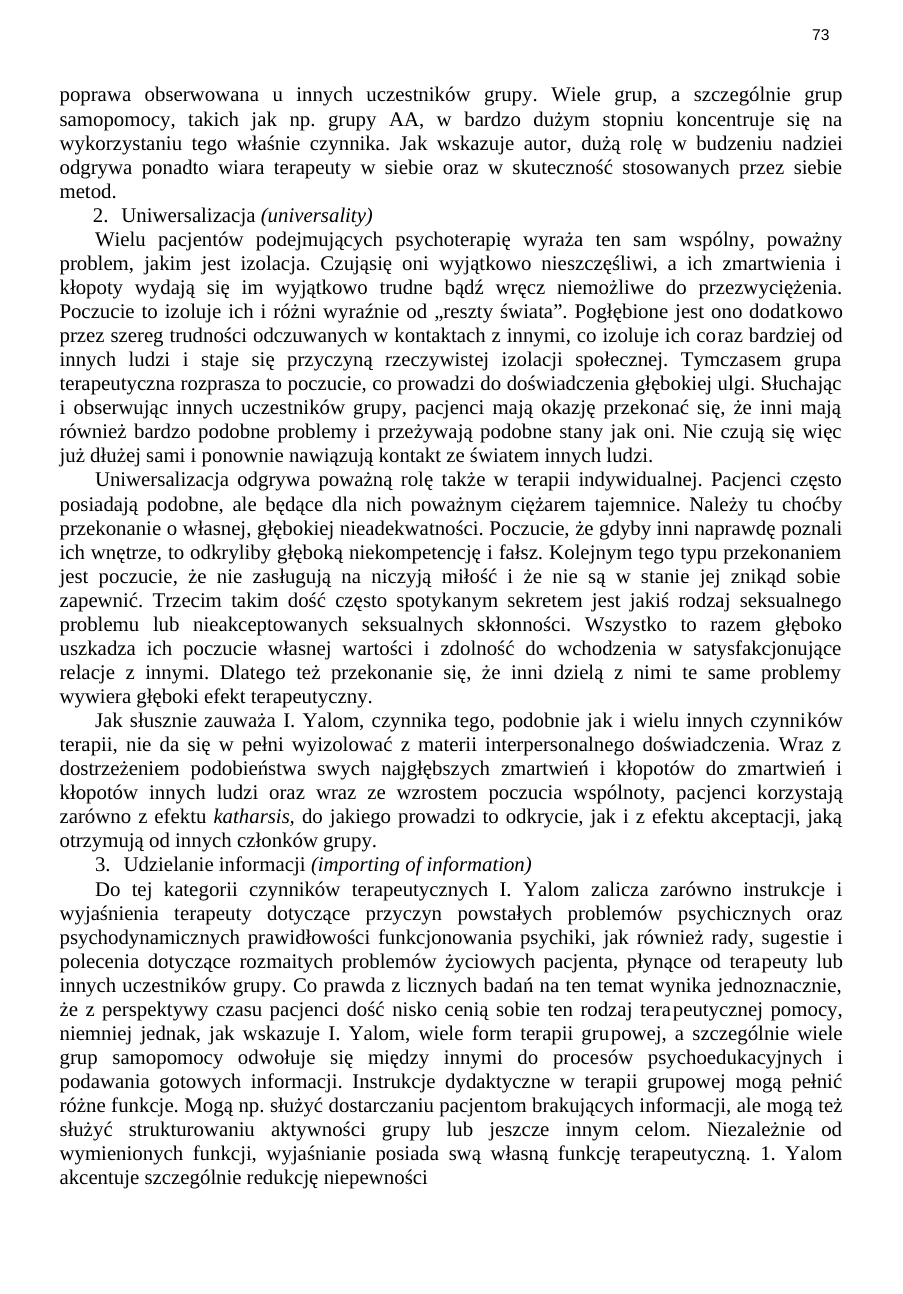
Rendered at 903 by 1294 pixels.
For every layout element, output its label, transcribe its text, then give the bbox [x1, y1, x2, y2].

text Wielu pacjentów podejmujących psychoterapię wyraża ten sam wspólny, poważny problem, jakim jest izolacja. Czująsię oni wyjątkowo nieszczęśliwi, a ich zmartwienia i kłopoty wydają się im wyjątkowo trudne bądź wręcz niemożliwe do przezwyciężenia. Poczucie to izoluje ich i różni wyraźnie od „reszty świata”. Pogłębione jest ono dodat­kowo przez szereg trudności odczuwanych w kontaktach z innymi, co izoluje ich co­raz bardziej od innych ludzi i staje się przyczyną rzeczywistej izolacji społecznej. Tymczasem grupa terapeutyczna rozprasza to poczucie, co prowadzi do doświadczenia głębokiej ulgi. Słuchając i obserwując innych uczestników grupy, pacjenci mają okazję przekonać się, że inni mają również bardzo podobne problemy i przeżywają podobne stany jak oni. Nie czują się więc już dłużej sami i ponownie nawiązują kontakt ze światem innych ludzi. [59, 227, 843, 467]
text Uniwersalizacja odgrywa poważną rolę także w terapii indywidualnej. Pacjenci często posiadają podobne, ale będące dla nich poważnym ciężarem tajemnice. Należy tu choćby przekonanie o własnej, głębokiej nieadekwatności. Poczucie, że gdyby inni naprawdę poznali ich wnętrze, to odkryliby głęboką niekompetencję i fałsz. Kolejnym tego typu przekonaniem jest poczucie, że nie zasługują na niczyją miłość i że nie są w stanie jej znikąd sobie zapewnić. Trzecim takim dość często spotykanym sekretem jest jakiś rodzaj seksualnego problemu lub nieakceptowanych seksualnych skłonności. Wszystko to razem głęboko uszkadza ich poczucie własnej wartości i zdolność do wchodzenia w satysfakcjonujące relacje z innymi. Dlatego też przekonanie się, że inni dzielą z nimi te same problemy wywiera głęboki efekt terapeutyczny. [59, 467, 843, 708]
text Do tej kategorii czynników terapeutycznych I. Yalom zalicza zarówno instrukcje i wyjaśnienia terapeuty dotyczące przyczyn powstałych problemów psychicznych oraz psychodynamicznych prawidłowości funkcjonowania psychiki, jak również rady, suge­stie i polecenia dotyczące rozmaitych problemów życiowych pacjenta, płynące od tera­peuty lub innych uczestników grupy. Co prawda z licznych badań na ten temat wynika jednoznacznie, że z perspektywy czasu pacjenci dość nisko cenią sobie ten rodzaj tera­peutycznej pomocy, niemniej jednak, jak wskazuje I. Yalom, wiele form terapii gru­powej, a szczególnie wiele grup samopomocy odwołuje się między innymi do proce­sów psychoedukacyjnych i podawania gotowych informacji. Instrukcje dydaktyczne w terapii grupowej mogą pełnić różne funkcje. Mogą np. służyć dostarczaniu pacjen­tom brakujących informacji, ale mogą też służyć strukturowaniu aktywności grupy lub jeszcze innym celom. Niezależnie od wymienionych funkcji, wyjaśnianie posiada swą własną funkcję terapeutyczną. 1. Yalom akcentuje szczególnie redukcję niepewności [59, 876, 843, 1189]
list Uniwersalizacja (universality) [59, 203, 843, 227]
list Udzielanie informacji (importing of information) [59, 852, 843, 876]
text 73 [812, 25, 835, 43]
text poprawa obserwowana u innych uczestników grupy. Wiele grup, a szczególnie grup samopomocy, takich jak np. grupy AA, w bardzo dużym stopniu koncentruje się na wykorzystaniu tego właśnie czynnika. Jak wskazuje autor, dużą rolę w budzeniu na­dziei odgrywa ponadto wiara terapeuty w siebie oraz w skuteczność stosowanych przez siebie metod. [59, 82, 843, 203]
text Jak słusznie zauważa I. Yalom, czynnika tego, podobnie jak i wielu innych czynni­ków terapii, nie da się w pełni wyizolować z materii interpersonalnego doświadczenia. Wraz z dostrzeżeniem podobieństwa swych najgłębszych zmartwień i kłopotów do zmartwień i kłopotów innych ludzi oraz wraz ze wzrostem poczucia wspólnoty, pa­cjenci korzystają zarówno z efektu katharsis, do jakiego prowadzi to odkrycie, jak i z efektu akceptacji, jaką otrzymują od innych członków grupy. [59, 708, 843, 852]
